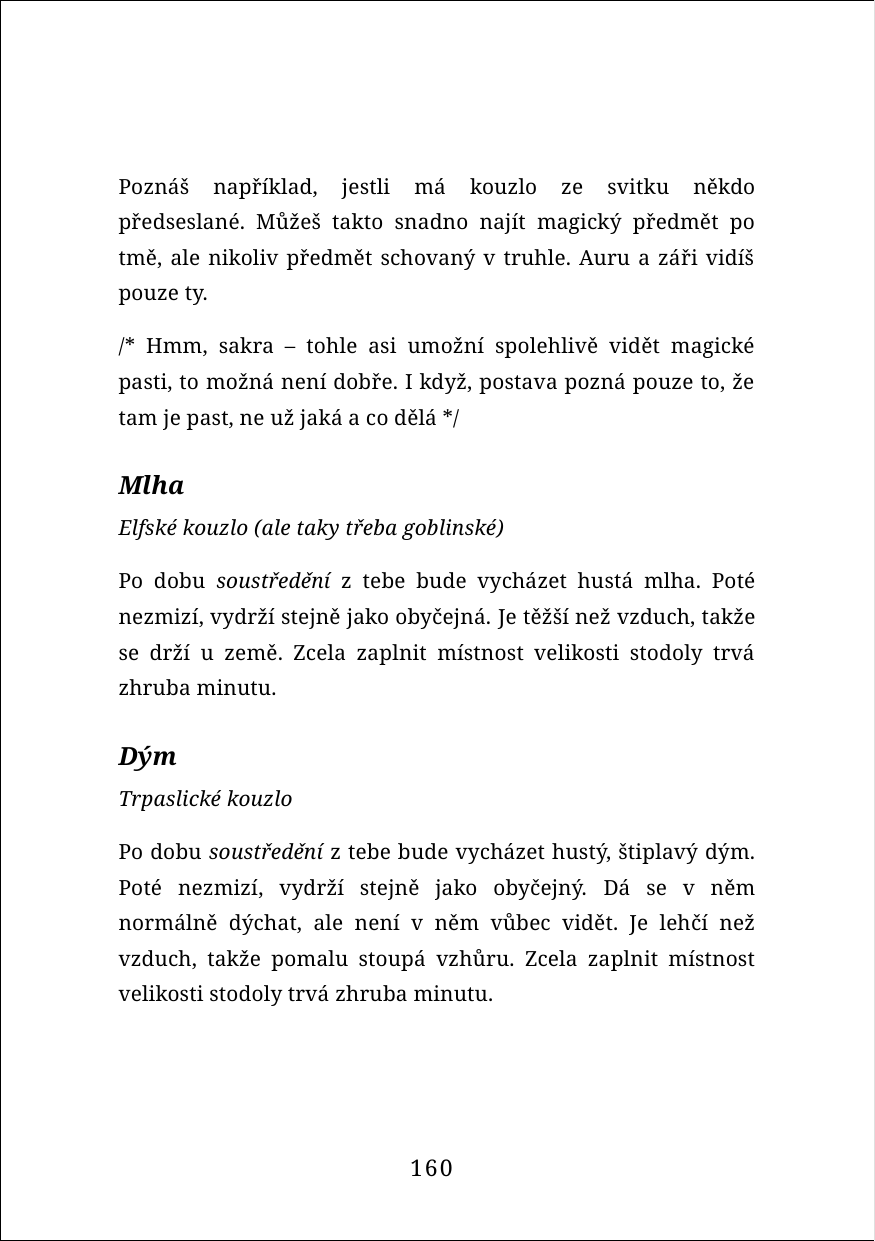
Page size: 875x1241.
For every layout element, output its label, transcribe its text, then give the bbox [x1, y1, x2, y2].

subtitle Dým [118, 738, 756, 772]
text Po dobu soustředění z tebe bude vycházet hustá mlha. Poté nezmizí, vydrží stejně jako obyčejná. Je těžší než vzduch, takže se drží u země. Zcela zaplnit místnost velikosti stodoly trvá zhruba minutu. [118, 567, 756, 702]
subtitle Mlha [118, 468, 756, 502]
text Po dobu soustředění z tebe bude vycházet hustý, štiplavý dým. Poté nezmizí, vydrží stejně jako obyčejný. Dá se v něm normálně dýchat, ale není v něm vůbec vidět. Je lehčí než vzduch, takže pomalu stoupá vzhůru. Zcela zaplnit místnost velikosti stodoly trvá zhruba minutu. [118, 837, 756, 1008]
text Elfské kouzlo (ale taky třeba goblinské) [118, 513, 756, 542]
text Trpaslické kouzlo [118, 784, 756, 812]
text /* Hmm, sakra – tohle asi umožní spolehlivě vidět magické pasti, to možná není dobře. I když, postava pozná pouze to, že tam je past, ne už jaká a co dělá */ [118, 332, 756, 431]
text Poznáš například, jestli má kouzlo ze svitku někdo předseslané. Můžeš takto snadno najít magický předmět po tmě, ale nikoliv předmět schovaný v truhle. Auru a záři vidíš pouze ty. [118, 172, 756, 307]
